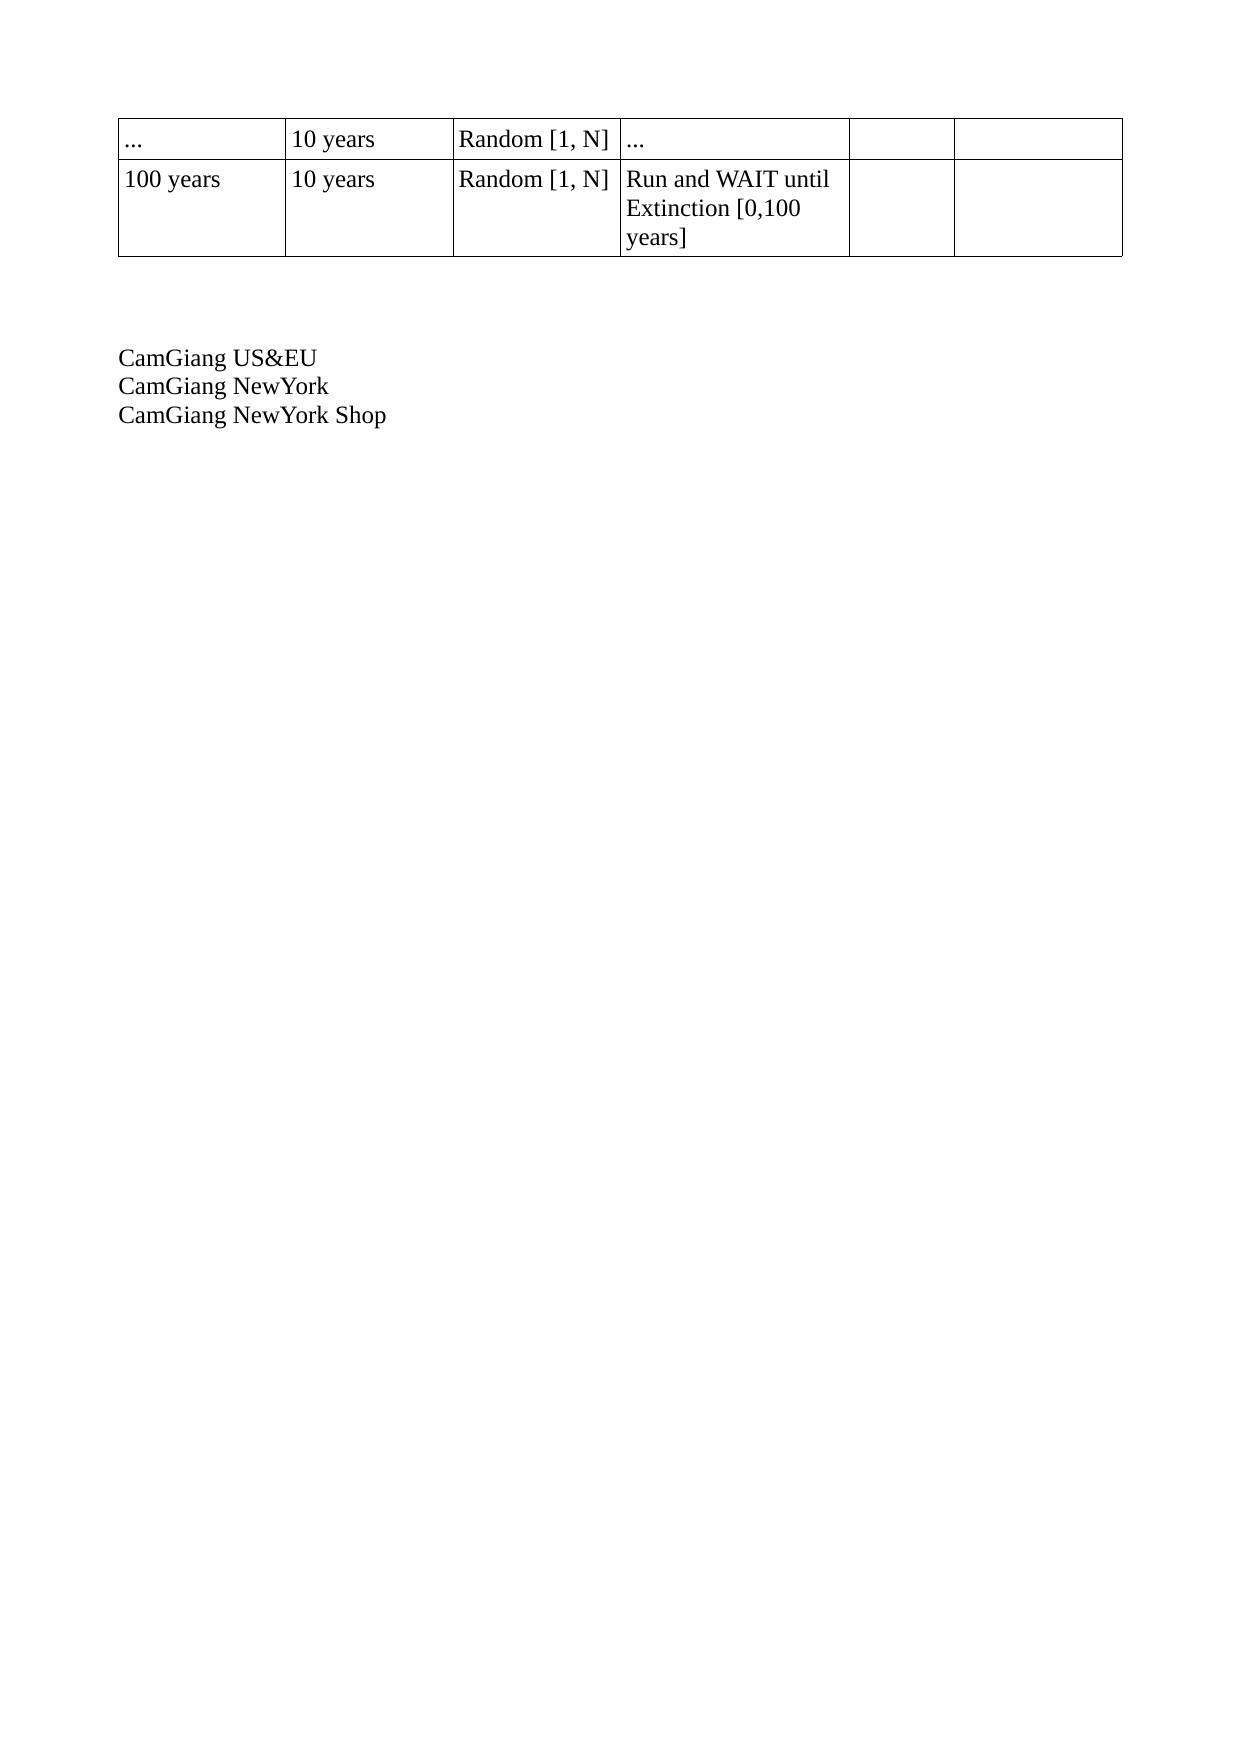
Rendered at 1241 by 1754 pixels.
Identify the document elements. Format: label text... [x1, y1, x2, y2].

text CamGiang NewYork [118, 371, 1122, 400]
table_cell [955, 160, 1122, 256]
table_cell Random [1, N] [454, 160, 620, 256]
table_cell ... [621, 119, 849, 158]
table_cell Run and WAIT until Extinction [0,100 years] [621, 160, 849, 256]
table_cell [955, 119, 1122, 158]
table_cell [850, 119, 954, 158]
table_cell 100 years [119, 160, 285, 256]
table_cell 10 years [286, 119, 453, 158]
table_cell Random [1, N] [454, 119, 620, 158]
table_cell [850, 160, 954, 256]
table_cell ... [119, 119, 285, 158]
table_cell 10 years [286, 160, 453, 256]
text CamGiang US&EU [118, 343, 1122, 371]
text CamGiang NewYork Shop [118, 400, 1122, 429]
